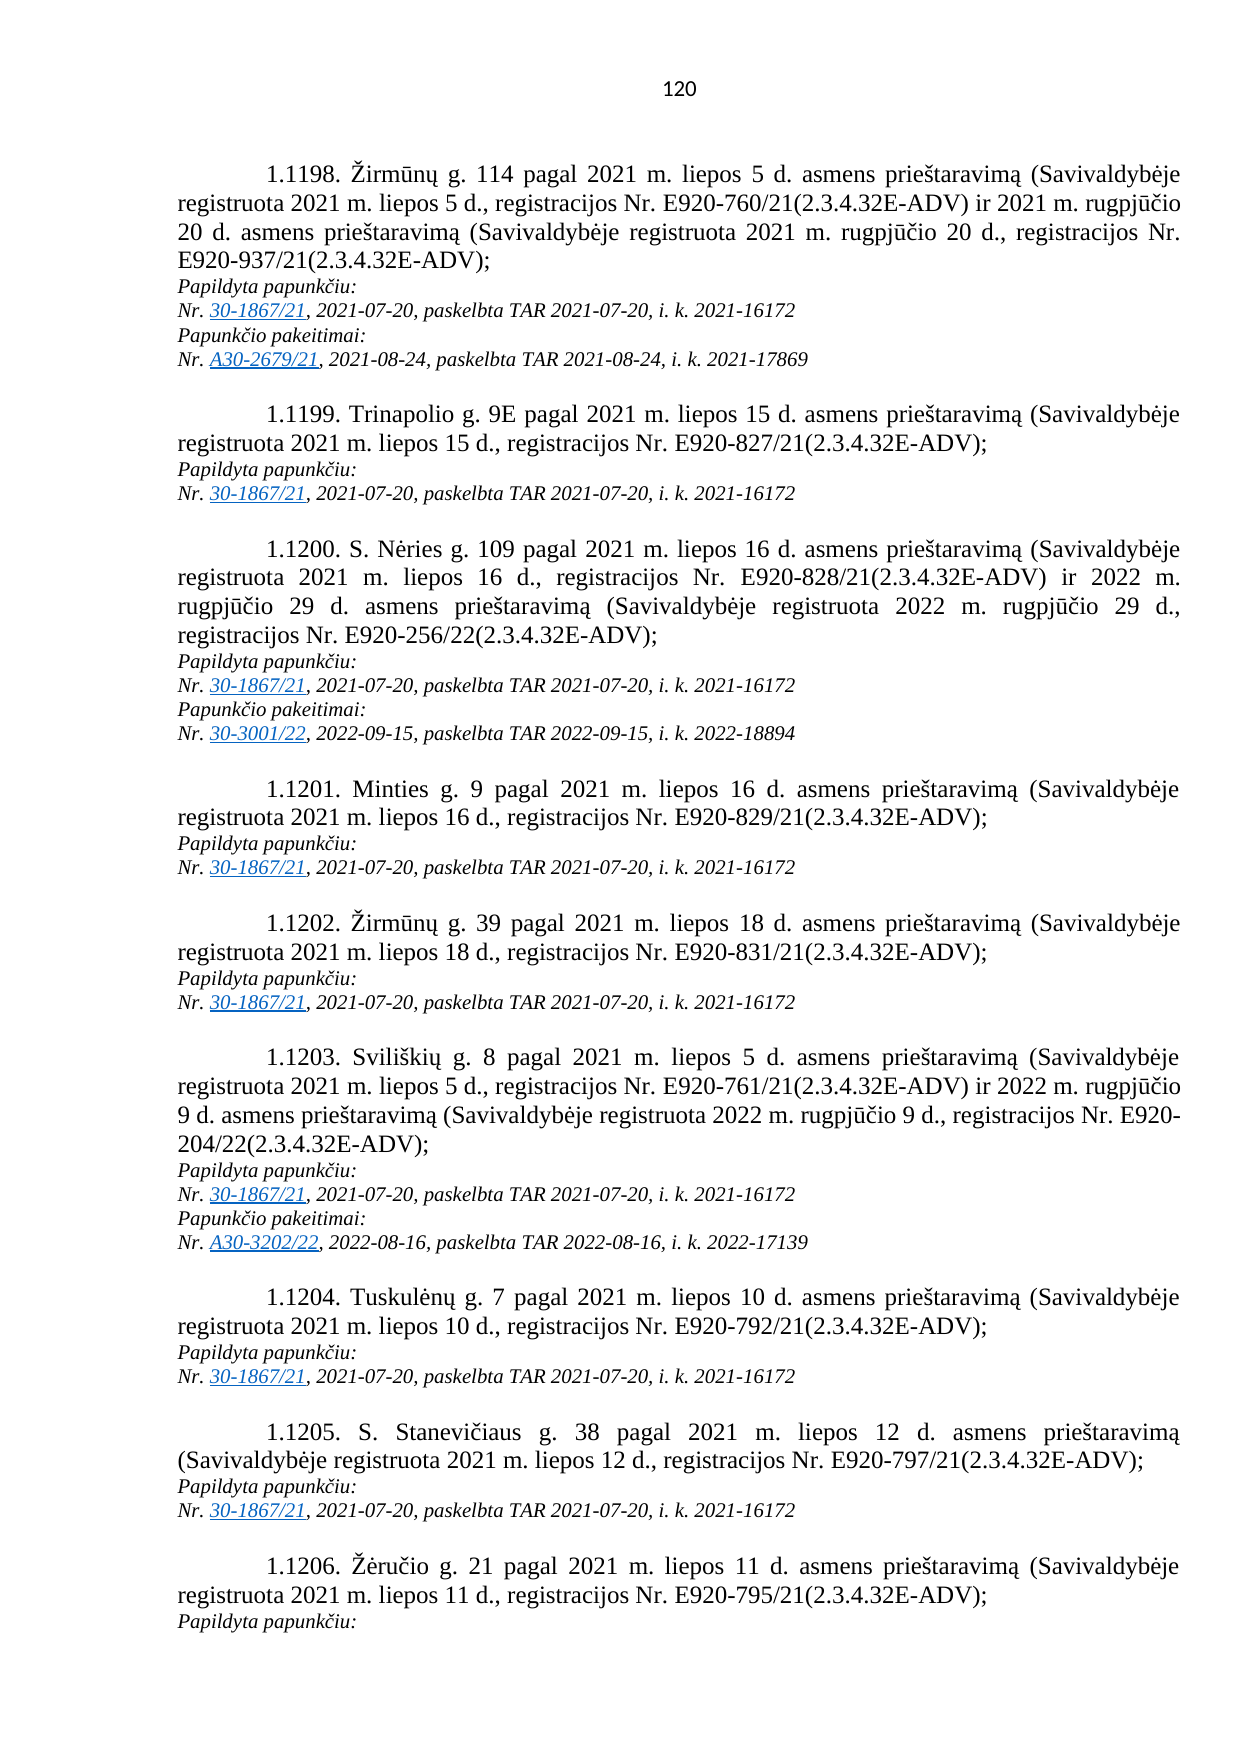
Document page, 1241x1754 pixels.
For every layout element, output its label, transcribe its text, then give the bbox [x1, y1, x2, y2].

text 1.1199. Trinapolio g. 9E pagal 2021 m. liepos 15 d. asmens prieštaravimą (Savivaldybėje registruota 2021 m. liepos 15 d., registracijos Nr. E920-827/21(2.3.4.32E-ADV); [177, 399, 1181, 457]
text 1.1206. Žėručio g. 21 pagal 2021 m. liepos 11 d. asmens prieštaravimą (Savivaldybėje registruota 2021 m. liepos 11 d., registracijos Nr. E920-795/21(2.3.4.32E-ADV); [177, 1551, 1181, 1609]
text Papunkčio pakeitimai: [177, 322, 1181, 347]
text Papildyta papunkčiu: [177, 1609, 1181, 1633]
text Nr. 30-1867/21, 2021-07-20, paskelbta TAR 2021-07-20, i. k. 2021-16172 [177, 990, 1181, 1014]
text Papildyta papunkčiu: [177, 649, 1181, 673]
text Nr. 30-1867/21, 2021-07-20, paskelbta TAR 2021-07-20, i. k. 2021-16172 [177, 1364, 1181, 1388]
text Nr. 30-3001/22, 2022-09-15, paskelbta TAR 2022-09-15, i. k. 2022-18894 [177, 721, 1181, 745]
text Papildyta papunkčiu: [177, 274, 1181, 298]
text Nr. 30-1867/21, 2021-07-20, paskelbta TAR 2021-07-20, i. k. 2021-16172 [177, 673, 1181, 697]
text Papildyta papunkčiu: [177, 1157, 1181, 1182]
text 1.1205. S. Stanevičiaus g. 38 pagal 2021 m. liepos 12 d. asmens prieštaravimą (Savivaldybėje registruota 2021 m. liepos 12 d., registracijos Nr. E920-797/21(2.3.4.32E-ADV); [177, 1417, 1181, 1474]
text Papildyta papunkčiu: [177, 1474, 1181, 1498]
text Papildyta papunkčiu: [177, 1340, 1181, 1364]
text Nr. A30-2679/21, 2021-08-24, paskelbta TAR 2021-08-24, i. k. 2021-17869 [177, 347, 1181, 371]
text 1.1200. S. Nėries g. 109 pagal 2021 m. liepos 16 d. asmens prieštaravimą (Savivaldybėje registruota 2021 m. liepos 16 d., registracijos Nr. E920-828/21(2.3.4.32E-ADV) ir 2022 m. rugpjūčio 29 d. asmens prieštaravimą (Savivaldybėje registruota 2022 m. rugpjūčio 29 d., registracijos Nr. E920-256/22(2.3.4.32E-ADV); [177, 534, 1181, 649]
text 1.1198. Žirmūnų g. 114 pagal 2021 m. liepos 5 d. asmens prieštaravimą (Savivaldybėje registruota 2021 m. liepos 5 d., registracijos Nr. E920-760/21(2.3.4.32E-ADV) ir 2021 m. rugpjūčio 20 d. asmens prieštaravimą (Savivaldybėje registruota 2021 m. rugpjūčio 20 d., registracijos Nr. E920-937/21(2.3.4.32E-ADV); [177, 159, 1181, 274]
text 1.1202. Žirmūnų g. 39 pagal 2021 m. liepos 18 d. asmens prieštaravimą (Savivaldybėje registruota 2021 m. liepos 18 d., registracijos Nr. E920-831/21(2.3.4.32E-ADV); [177, 908, 1181, 966]
text Nr. 30-1867/21, 2021-07-20, paskelbta TAR 2021-07-20, i. k. 2021-16172 [177, 298, 1181, 322]
text Nr. 30-1867/21, 2021-07-20, paskelbta TAR 2021-07-20, i. k. 2021-16172 [177, 1182, 1181, 1206]
text Papunkčio pakeitimai: [177, 697, 1181, 721]
text 1.1203. Sviliškių g. 8 pagal 2021 m. liepos 5 d. asmens prieštaravimą (Savivaldybėje registruota 2021 m. liepos 5 d., registracijos Nr. E920-761/21(2.3.4.32E-ADV) ir 2022 m. rugpjūčio 9 d. asmens prieštaravimą (Savivaldybėje registruota 2022 m. rugpjūčio 9 d., registracijos Nr. E920-204/22(2.3.4.32E-ADV); [177, 1042, 1181, 1157]
text Papildyta papunkčiu: [177, 966, 1181, 990]
text Papildyta papunkčiu: [177, 831, 1181, 855]
text Nr. 30-1867/21, 2021-07-20, paskelbta TAR 2021-07-20, i. k. 2021-16172 [177, 1498, 1181, 1522]
text Papildyta papunkčiu: [177, 457, 1181, 481]
text Nr. A30-3202/22, 2022-08-16, paskelbta TAR 2022-08-16, i. k. 2022-17139 [177, 1230, 1181, 1254]
text Papunkčio pakeitimai: [177, 1206, 1181, 1230]
text 1.1204. Tuskulėnų g. 7 pagal 2021 m. liepos 10 d. asmens prieštaravimą (Savivaldybėje registruota 2021 m. liepos 10 d., registracijos Nr. E920-792/21(2.3.4.32E-ADV); [177, 1282, 1181, 1340]
text Nr. 30-1867/21, 2021-07-20, paskelbta TAR 2021-07-20, i. k. 2021-16172 [177, 481, 1181, 505]
text Nr. 30-1867/21, 2021-07-20, paskelbta TAR 2021-07-20, i. k. 2021-16172 [177, 855, 1181, 879]
text 1.1201. Minties g. 9 pagal 2021 m. liepos 16 d. asmens prieštaravimą (Savivaldybėje registruota 2021 m. liepos 16 d., registracijos Nr. E920-829/21(2.3.4.32E-ADV); [177, 774, 1181, 831]
